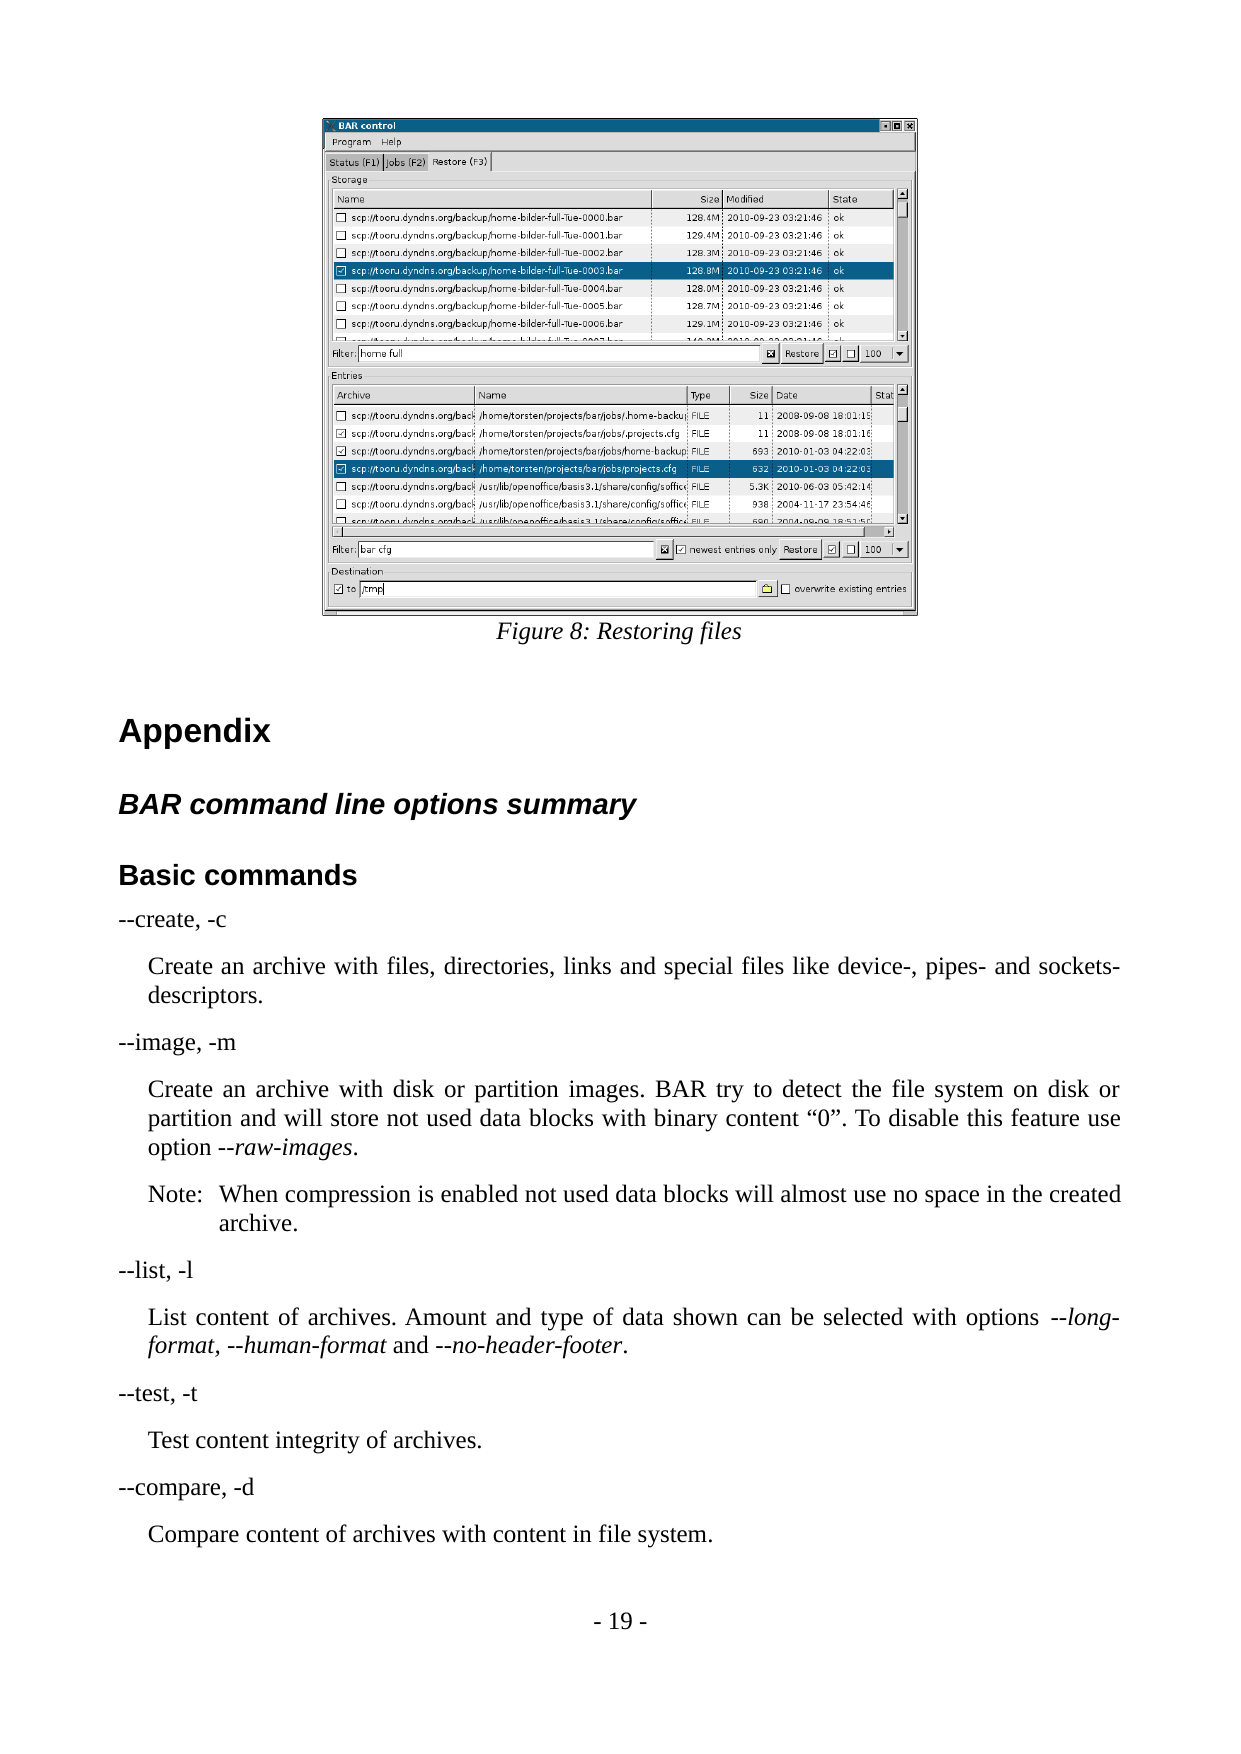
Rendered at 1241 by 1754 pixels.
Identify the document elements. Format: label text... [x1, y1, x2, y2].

subtitle Appendix [118, 711, 1122, 750]
text Figure 8: Restoring files [322, 616, 918, 645]
text Note: When compression is enabled not used data blocks will almost use no space in the created archive. [148, 1179, 1122, 1236]
text List content of archives. Amount and type of data shown can be selected with options ‑‑long-format, ‑‑human-format and ‑‑no-header-footer. [148, 1302, 1122, 1359]
title --compare, -d [118, 1472, 1122, 1501]
subtitle Basic commands [118, 858, 1122, 892]
text Compare content of archives with content in file system. [148, 1519, 1122, 1548]
text Create an archive with disk or partition images. BAR try to detect the file system on disk or partition and will store not used data blocks with binary content “0”. To disable this feature use option ‑‑raw-images. [148, 1074, 1122, 1161]
title --test, -t [118, 1378, 1122, 1406]
title --image, -m [118, 1027, 1122, 1056]
text Create an archive with files, directories, links and special files like device-, pipes- and sockets-descriptors. [148, 951, 1122, 1009]
title --create, -c [118, 904, 1122, 933]
picture [322, 118, 918, 616]
subtitle BAR command line options summary [118, 787, 1122, 821]
text Test content integrity of archives. [148, 1425, 1122, 1453]
title --list, -l [118, 1255, 1122, 1283]
